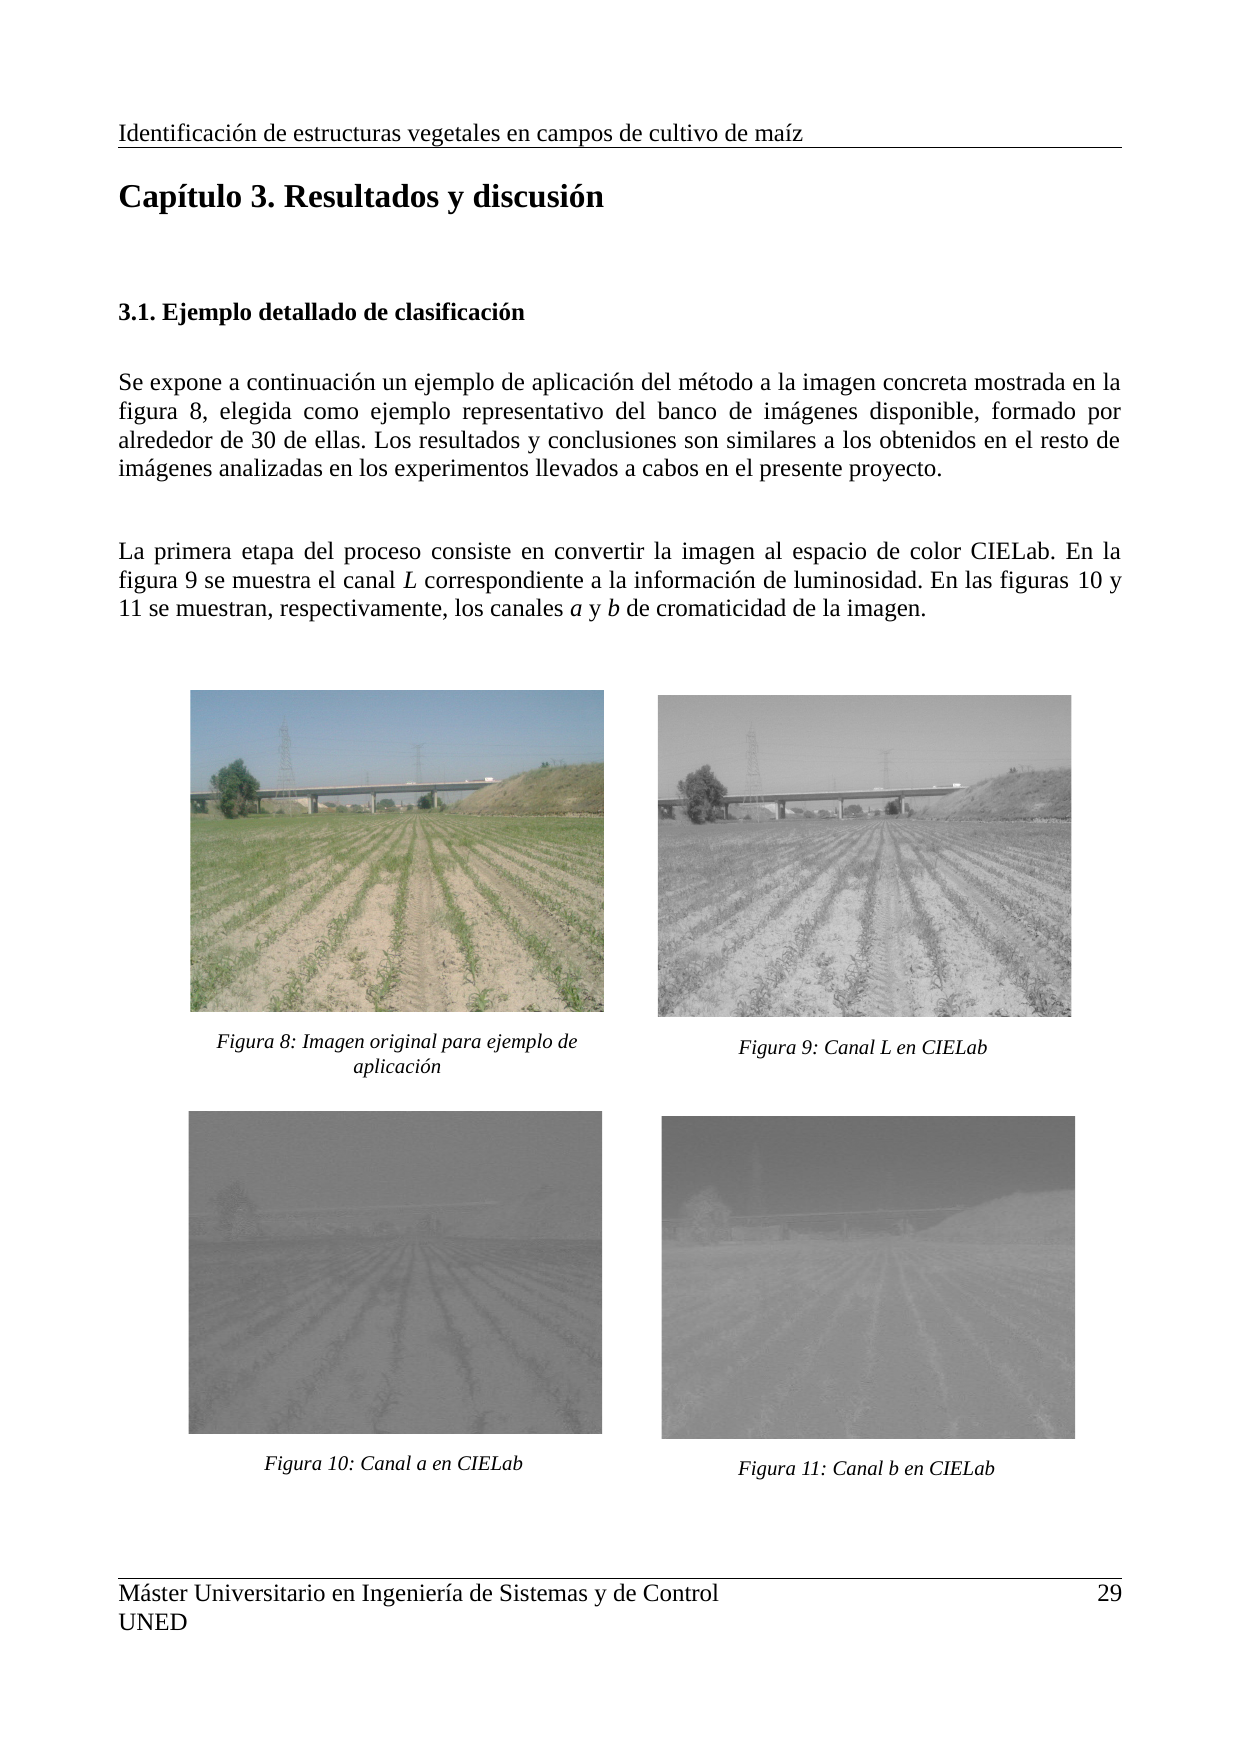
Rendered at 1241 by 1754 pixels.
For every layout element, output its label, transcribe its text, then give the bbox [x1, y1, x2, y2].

picture [657, 695, 1072, 1017]
text Figura 8: Imagen original para ejemplo de aplicación [192, 1012, 604, 1078]
subtitle Capítulo 3. Resultados y discusión [118, 176, 1122, 215]
picture [188, 1111, 603, 1434]
picture [661, 1116, 1075, 1439]
text La primera etapa del proceso consiste en convertir la imagen al espacio de color CIELab. En la figura 9 se muestra el canal L correspondiente a la información de luminosidad. En las figuras 10 y 11 se muestran, respectivamente, los canales a y b de cromaticidad de la imagen. [118, 536, 1122, 622]
text Figura 10: Canal a en CIELab [189, 1434, 600, 1475]
text Se expone a continuación un ejemplo de aplicación del método a la imagen concreta mostrada en la figura 8, elegida como ejemplo representativo del banco de imágenes disponible, formado por alrededor de 30 de ellas. Los resultados y conclusiones son similares a los obtenidos en el resto de imágenes analizadas en los experimentos llevados a cabos en el presente proyecto. [118, 367, 1122, 482]
text Figura 9: Canal L en CIELab [658, 1017, 1069, 1059]
subtitle 3.1. Ejemplo detallado de clasificación [118, 297, 1122, 326]
picture [190, 690, 604, 1012]
text Figura 11: Canal b en CIELab [662, 1439, 1073, 1480]
